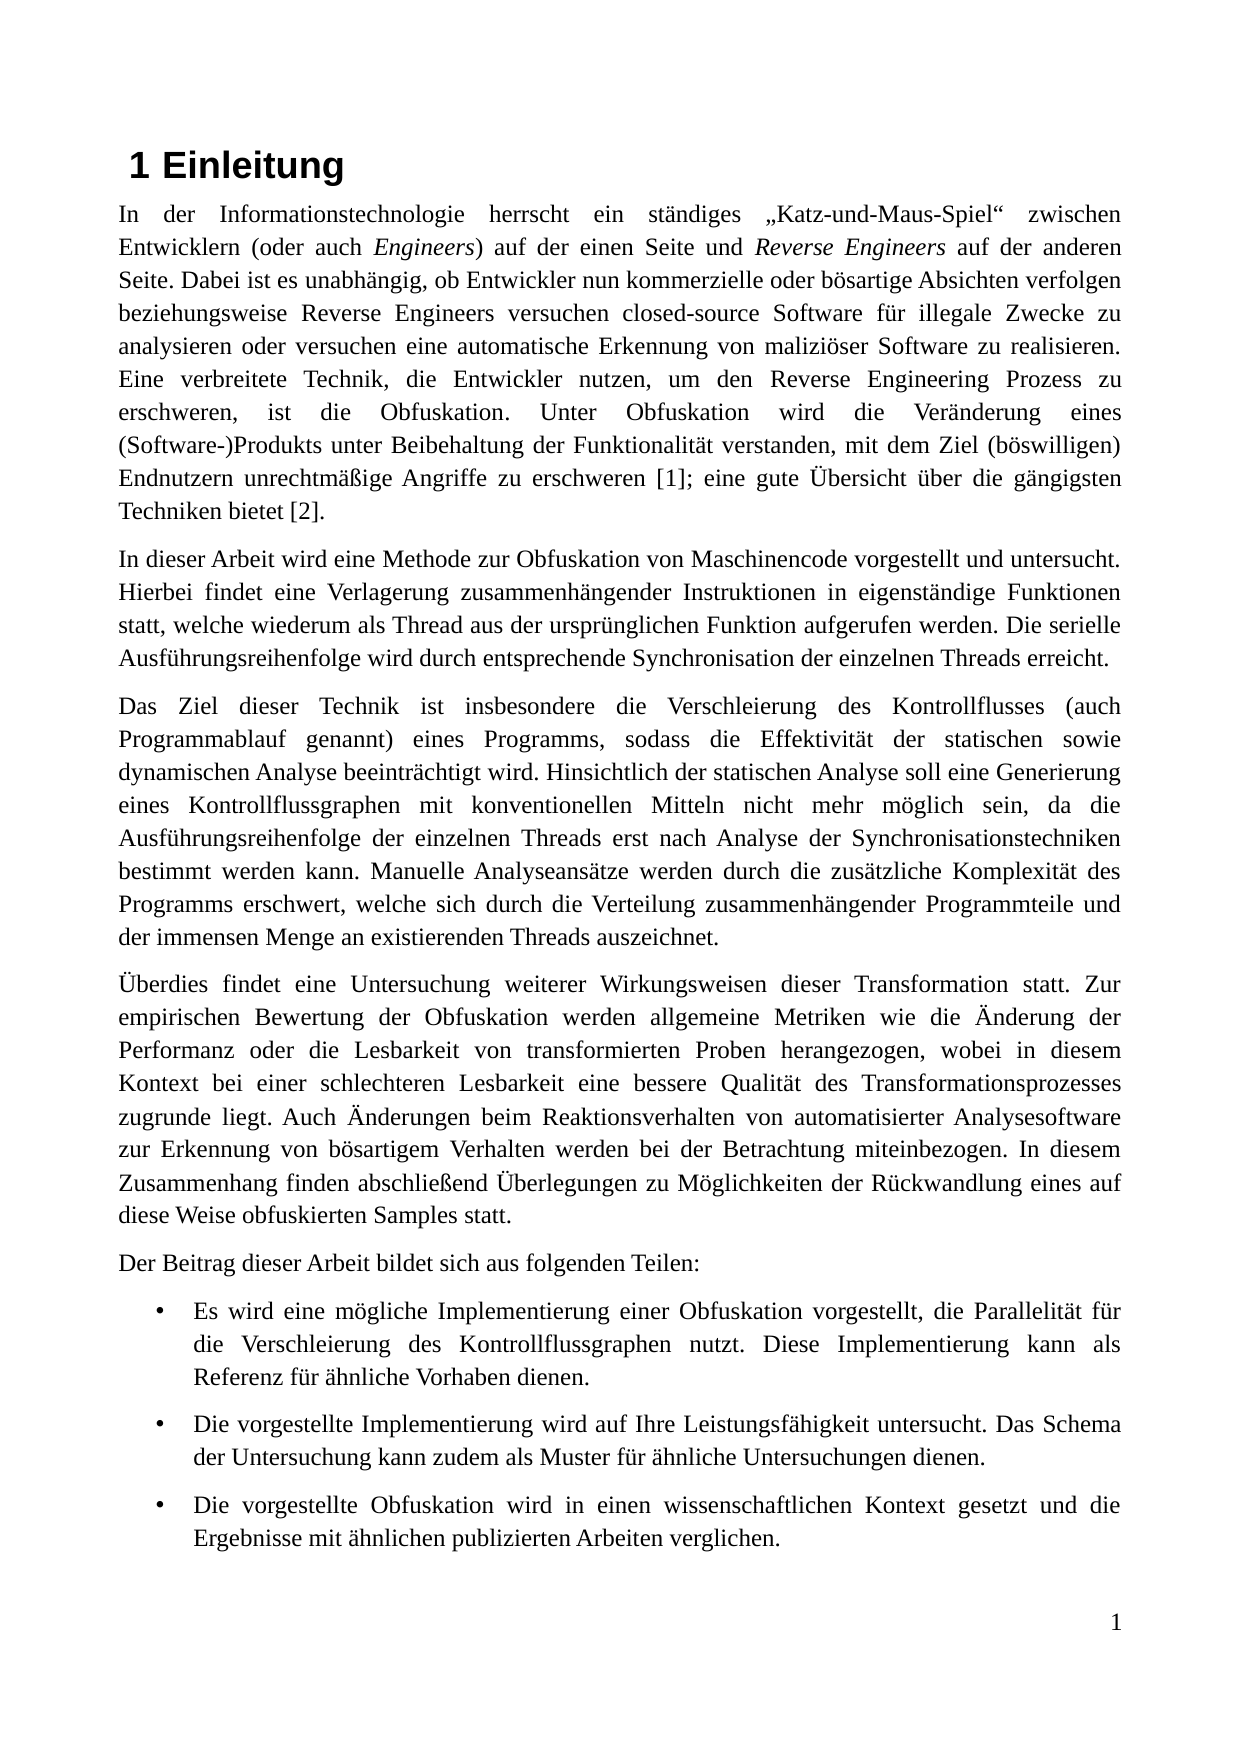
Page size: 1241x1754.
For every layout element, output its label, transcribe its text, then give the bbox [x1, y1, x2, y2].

list Es wird eine mögliche Implementierung einer Obfuskation vorgestellt, die Parallelität für die Verschleierung des Kontrollflussgraphen nutzt. Diese Implementierung kann als Referenz für ähnliche Vorhaben dienen. [156, 1296, 1122, 1391]
subtitle Einleitung [118, 143, 1122, 187]
list Die vorgestellte Obfuskation wird in einen wissenschaftlichen Kontext gesetzt und die Ergebnisse mit ähnlichen publizierten Arbeiten verglichen. [156, 1490, 1122, 1552]
text In der Informationstechnologie herrscht ein ständiges „Katz-und-Maus-Spiel“ zwischen Entwicklern (oder auch Engineers) auf der einen Seite und Reverse Engineers auf der anderen Seite. Dabei ist es unabhängig, ob Entwickler nun kommerzielle oder bösartige Absichten verfolgen beziehungsweise Reverse Engineers versuchen closed-source Software für illegale Zwecke zu analysieren oder versuchen eine automatische Erkennung von maliziöser Software zu realisieren. Eine verbreitete Technik, die Entwickler nutzen, um den Reverse Engineering Prozess zu erschweren, ist die Obfuskation. Unter Obfuskation wird die Veränderung eines (Software-)Produkts unter Beibehaltung der Funktionalität verstanden, mit dem Ziel (böswilligen) Endnutzern unrechtmäßige Angriffe zu erschweren [1]; eine gute Übersicht über die gängigsten Techniken bietet [2]. [118, 199, 1122, 525]
text In dieser Arbeit wird eine Methode zur Obfuskation von Maschinencode vorgestellt und untersucht. Hierbei findet eine Verlagerung zusammenhängender Instruktionen in eigenständige Funktionen statt, welche wiederum als Thread aus der ursprünglichen Funktion aufgerufen werden. Die serielle Ausführungsreihenfolge wird durch entsprechende Synchronisation der einzelnen Threads erreicht. [118, 544, 1122, 672]
text Das Ziel dieser Technik ist insbesondere die Verschleierung des Kontrollflusses (auch Programmablauf genannt) eines Programms, sodass die Effektivität der statischen sowie dynamischen Analyse beeinträchtigt wird. Hinsichtlich der statischen Analyse soll eine Generierung eines Kontrollflussgraphen mit konventionellen Mitteln nicht mehr möglich sein, da die Ausführungsreihenfolge der einzelnen Threads erst nach Analyse der Synchronisationstechniken bestimmt werden kann. Manuelle Analyseansätze werden durch die zusätzliche Komplexität des Programms erschwert, welche sich durch die Verteilung zusammenhängender Programmteile und der immensen Menge an existierenden Threads auszeichnet. [118, 691, 1122, 951]
text Der Beitrag dieser Arbeit bildet sich aus folgenden Teilen: [118, 1248, 1122, 1277]
list Die vorgestellte Implementierung wird auf Ihre Leistungsfähigkeit untersucht. Das Schema der Untersuchung kann zudem als Muster für ähnliche Untersuchungen dienen. [156, 1409, 1122, 1471]
text Überdies findet eine Untersuchung weiterer Wirkungsweisen dieser Transformation statt. Zur empirischen Bewertung der Obfuskation werden allgemeine Metriken wie die Änderung der Performanz oder die Lesbarkeit von transformierten Proben herangezogen, wobei in diesem Kontext bei einer schlechteren Lesbarkeit eine bessere Qualität des Transformationsprozesses zugrunde liegt. Auch Änderungen beim Reaktionsverhalten von automatisierter Analysesoftware zur Erkennung von bösartigem Verhalten werden bei der Betrachtung miteinbezogen. In diesem Zusammenhang finden abschließend Überlegungen zu Möglichkeiten der Rückwandlung eines auf diese Weise obfuskierten Samples statt. [118, 969, 1122, 1229]
